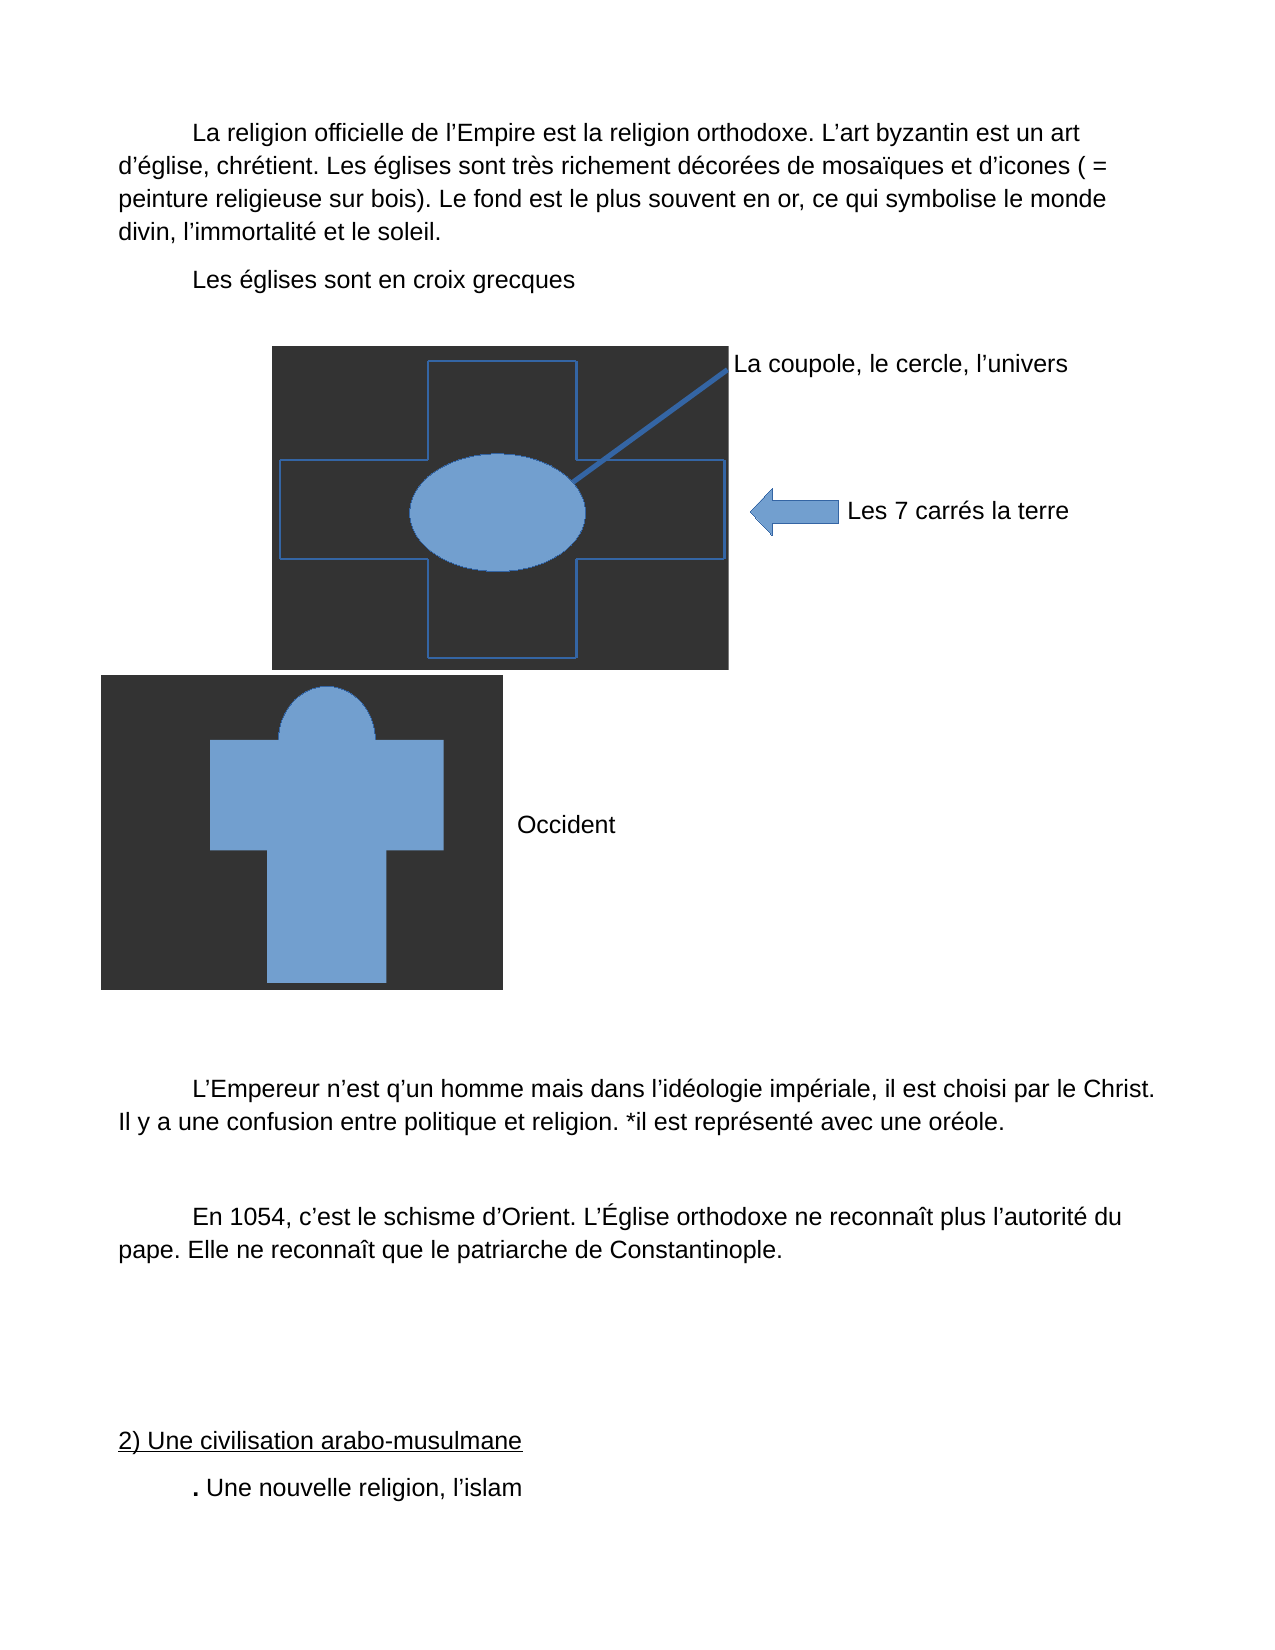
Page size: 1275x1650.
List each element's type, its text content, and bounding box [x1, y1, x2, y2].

text Les églises sont en croix grecques [118, 265, 1157, 293]
text La religion officielle de l’Empire est la religion orthodoxe. L’art byzantin est un art d’église, chrétient. Les églises sont très richement décorées de mosaïques et d’icones ( = peinture religieuse sur bois). Le fond est le plus souvent en or, ce qui symbolise le monde divin, l’immortalité et le soleil. [118, 118, 1157, 246]
text 2) Une civilisation arabo-musulmane [118, 1426, 1157, 1454]
text . Une nouvelle religion, l’islam [118, 1473, 1157, 1502]
text L’Empereur n’est q’un homme mais dans l’idéologie impériale, il est choisi par le Christ. Il y a une confusion entre politique et religion. *il est représenté avec une oréole. [118, 1074, 1157, 1136]
text En 1054, c’est le schisme d’Orient. L’Église orthodoxe ne reconnaît plus l’autorité du pape. Elle ne reconnaît que le patriarche de Constantinople. [118, 1202, 1157, 1264]
